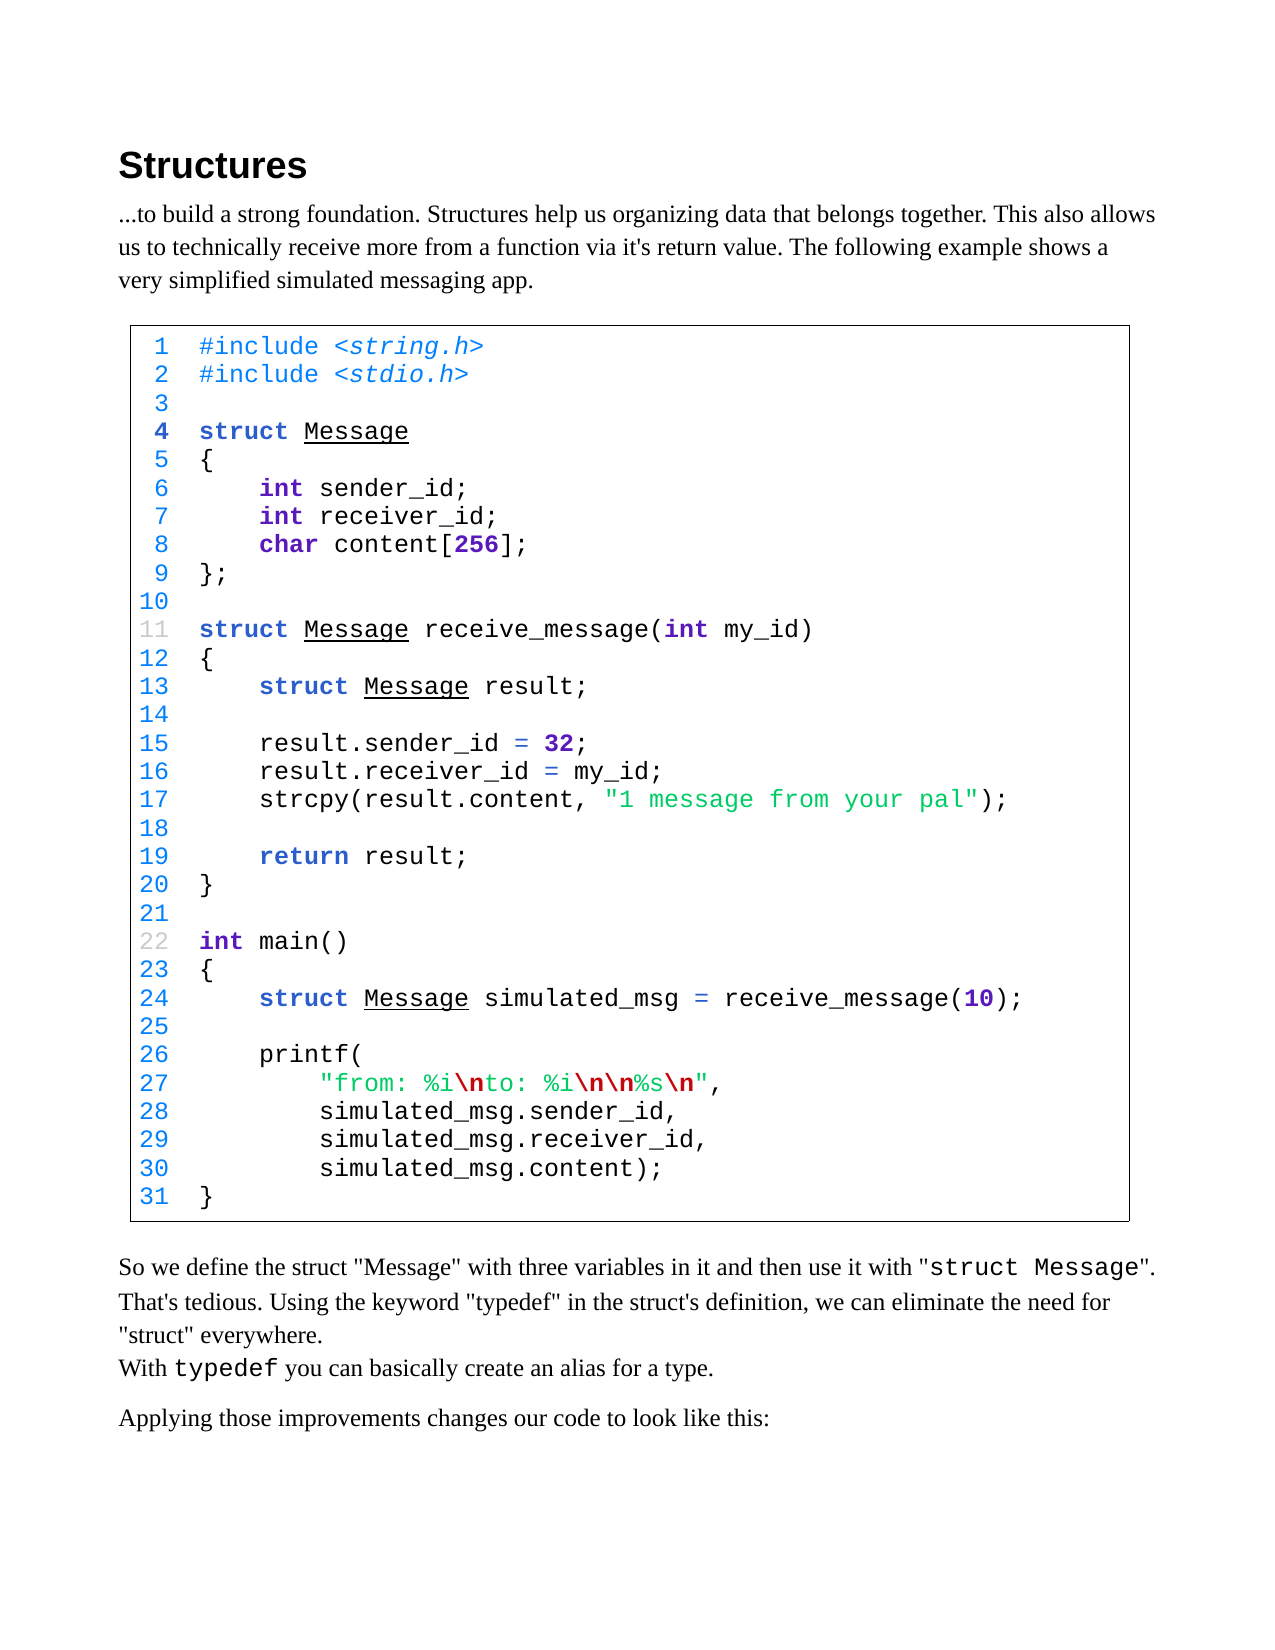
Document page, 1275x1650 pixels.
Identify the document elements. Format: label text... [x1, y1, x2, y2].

subtitle Structures [118, 143, 1157, 187]
text 19 return result; [139, 844, 1120, 872]
text 26 printf( [139, 1042, 1120, 1070]
text Applying those improvements changes our code to look like this: [118, 1403, 1157, 1432]
text 22 int main() [139, 929, 1120, 957]
text 12 { [139, 645, 1120, 674]
text So we define the struct "Message" with three variables in it and then use it with "struct Message". That's tedious. Using the keyword "typedef" in the struct's definition, we can eliminate the need for "struct" everywhere. With typedef you can basically create an alias for a type. [118, 1252, 1157, 1384]
text 17 strcpy(result.content, "1 message from your pal"); [139, 787, 1120, 815]
text 16 result.receiver_id = my_id; [139, 759, 1120, 787]
text 4 struct Message [139, 419, 1120, 447]
text 11 struct Message receive_message(int my_id) [139, 617, 1120, 645]
text 27 "from: %i\nto: %i\n\n%s\n", [139, 1070, 1120, 1099]
text 20 } [139, 872, 1120, 900]
text 18 [139, 815, 1120, 844]
text 23 { [139, 957, 1120, 985]
text 29 simulated_msg.receiver_id, [139, 1127, 1120, 1155]
text 7 int receiver_id; [139, 504, 1120, 532]
text ...to build a strong foundation. Structures help us organizing data that belongs together. This also allows us to technically receive more from a function via it's return value. The following example shows a very simplified simulated messaging app. [118, 199, 1157, 294]
text 24 struct Message simulated_msg = receive_message(10); [139, 985, 1120, 1014]
text 3 [139, 390, 1120, 419]
text 28 simulated_msg.sender_id, [139, 1099, 1120, 1127]
text 2 #include <stdio.h> [139, 362, 1120, 390]
text 13 struct Message result; [139, 674, 1120, 702]
text 25 [139, 1014, 1120, 1042]
text 15 result.sender_id = 32; [139, 730, 1120, 759]
text 1 #include <string.h> [139, 334, 1120, 362]
text 6 int sender_id; [139, 475, 1120, 504]
text 5 { [139, 447, 1120, 475]
text 30 simulated_msg.content); [139, 1155, 1120, 1184]
text 10 [139, 589, 1120, 617]
text 31 } [139, 1184, 1120, 1212]
text 14 [139, 702, 1120, 730]
text 9 }; [139, 560, 1120, 589]
text 8 char content[256]; [139, 532, 1120, 560]
text 21 [139, 900, 1120, 929]
